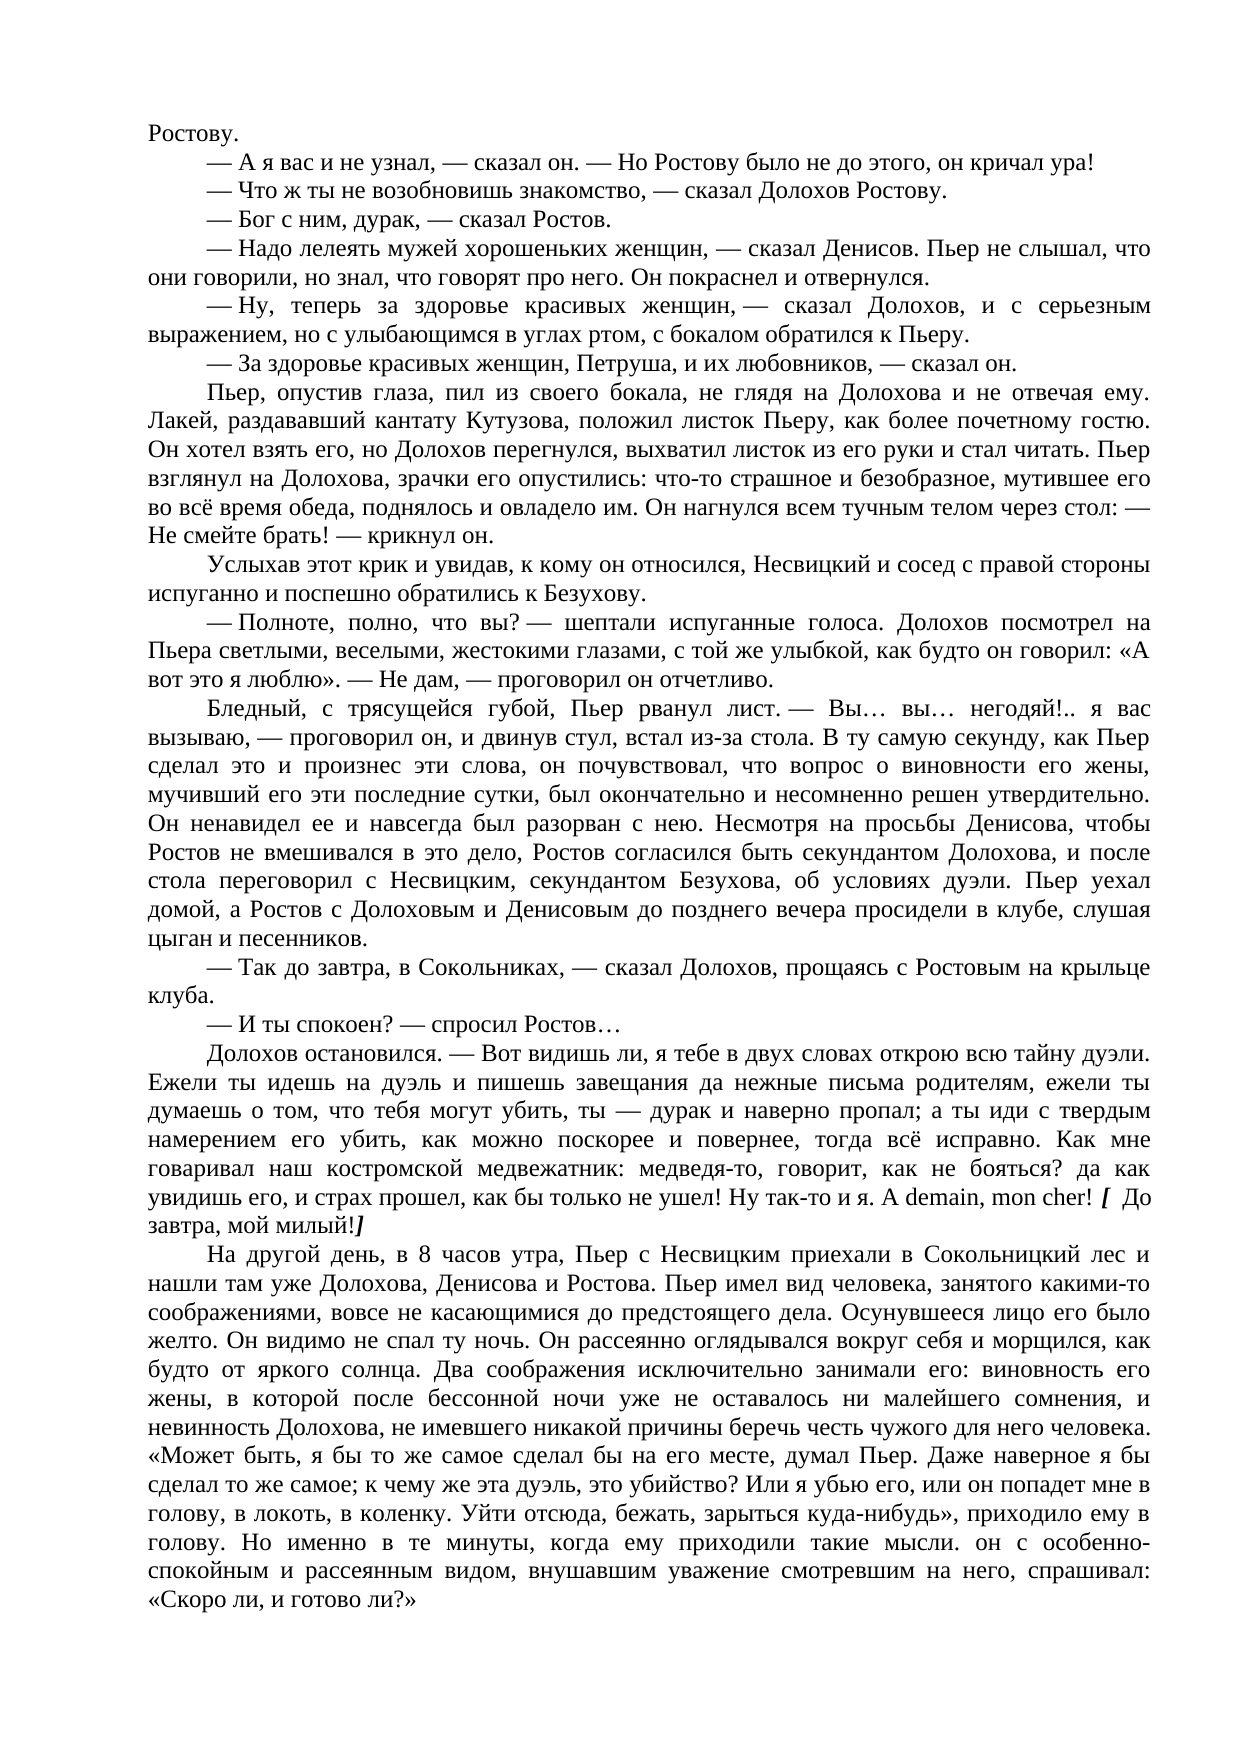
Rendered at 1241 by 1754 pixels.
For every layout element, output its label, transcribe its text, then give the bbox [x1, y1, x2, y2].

text — Так до завтра, в Сокольниках, — сказал Долохов, прощаясь с Ростовым на крыльце клуба. [148, 952, 1152, 1009]
text — И ты спокоен? — спросил Ростов… [148, 1009, 1152, 1038]
text — А я вас и не узнал, — сказал он. — Но Ростову было не до этого, он кричал ура! [148, 147, 1152, 176]
text — Что ж ты не возобновишь знакомство, — сказал Долохов Ростову. [148, 176, 1152, 204]
text — Надо лелеять мужей хорошеньких женщин, — сказал Денисов. Пьер не слышал, что они говорили, но знал, что говорят про него. Он покраснел и отвернулся. [148, 233, 1152, 291]
text — Бог с ним, дурак, — сказал Ростов. [148, 204, 1152, 233]
text — За здоровье красивых женщин, Петруша, и их любовников, — сказал он. [148, 348, 1152, 377]
text — Полноте, полно, что вы? — шептали испуганные голоса. Долохов посмотрел на Пьера светлыми, веселыми, жестокими глазами, с той же улыбкой, как будто он говорил: «А вот это я люблю». — Не дам, — проговорил он отчетливо. [148, 607, 1152, 693]
text Ростову. [148, 118, 1152, 147]
text Бледный, с трясущейся губой, Пьер рванул лист. — Вы… вы… негодяй!.. я вас вызываю, — проговорил он, и двинув стул, встал из-за стола. В ту самую секунду, как Пьер сделал это и произнес эти слова, он почувствовал, что вопрос о виновности его жены, мучивший его эти последние сутки, был окончательно и несомненно решен утвердительно. Он ненавидел ее и навсегда был разорван с нею. Несмотря на просьбы Денисова, чтобы Ростов не вмешивался в это дело, Ростов согласился быть секундантом Долохова, и после стола переговорил с Несвицким, секундантом Безухова, об условиях дуэли. Пьер уехал домой, а Ростов с Долоховым и Денисовым до позднего вечера просидели в клубе, слушая цыган и песенников. [148, 693, 1152, 952]
text Долохов остановился. — Вот видишь ли, я тебе в двух словах открою всю тайну дуэли. Ежели ты идешь на дуэль и пишешь завещания да нежные письма родителям, ежели ты думаешь о том, что тебя могут убить, ты — дурак и наверно пропал; а ты иди с твердым намерением его убить, как можно поскорее и повернее, тогда всё исправно. Как мне говаривал наш костромской медвежатник: медведя-то, говорит, как не бояться? да как увидишь его, и страх прошел, как бы только не ушел! Ну так-то и я. A demain, mon cher! [ До завтра, мой милый!] [148, 1038, 1152, 1239]
text Услыхав этот крик и увидав, к кому он относился, Несвицкий и сосед с правой стороны испуганно и поспешно обратились к Безухову. [148, 549, 1152, 607]
text На другой день, в 8 часов утра, Пьер с Несвицким приехали в Сокольницкий лес и нашли там уже Долохова, Денисова и Ростова. Пьер имел вид человека, занятого какими-то соображениями, вовсе не касающимися до предстоящего дела. Осунувшееся лицо его было желто. Он видимо не спал ту ночь. Он рассеянно оглядывался вокруг себя и морщился, как будто от яркого солнца. Два соображения исключительно занимали его: виновность его жены, в которой после бессонной ночи уже не оставалось ни малейшего сомнения, и невинность Долохова, не имевшего никакой причины беречь честь чужого для него человека. «Может быть, я бы то же самое сделал бы на его месте, думал Пьер. Даже наверное я бы сделал то же самое; к чему же эта дуэль, это убийство? Или я убью его, или он попадет мне в голову, в локоть, в коленку. Уйти отсюда, бежать, зарыться куда-нибудь», приходило ему в голову. Но именно в те минуты, когда ему приходили такие мысли. он с особенно-спокойным и рассеянным видом, внушавшим уважение смотревшим на него, спрашивал: «Скоро ли, и готово ли?» [148, 1239, 1152, 1613]
text — Ну, теперь за здоровье красивых женщин, — сказал Долохов, и с серьезным выражением, но с улыбающимся в углах ртом, с бокалом обратился к Пьеру. [148, 291, 1152, 348]
text Пьер, опустив глаза, пил из своего бокала, не глядя на Долохова и не отвечая ему. Лакей, раздававший кантату Кутузова, положил листок Пьеру, как более почетному гостю. Он хотел взять его, но Долохов перегнулся, выхватил листок из его руки и стал читать. Пьер взглянул на Долохова, зрачки его опустились: что-то страшное и безобразное, мутившее его во всё время обеда, поднялось и овладело им. Он нагнулся всем тучным телом через стол: — Не смейте брать! — крикнул он. [148, 377, 1152, 549]
